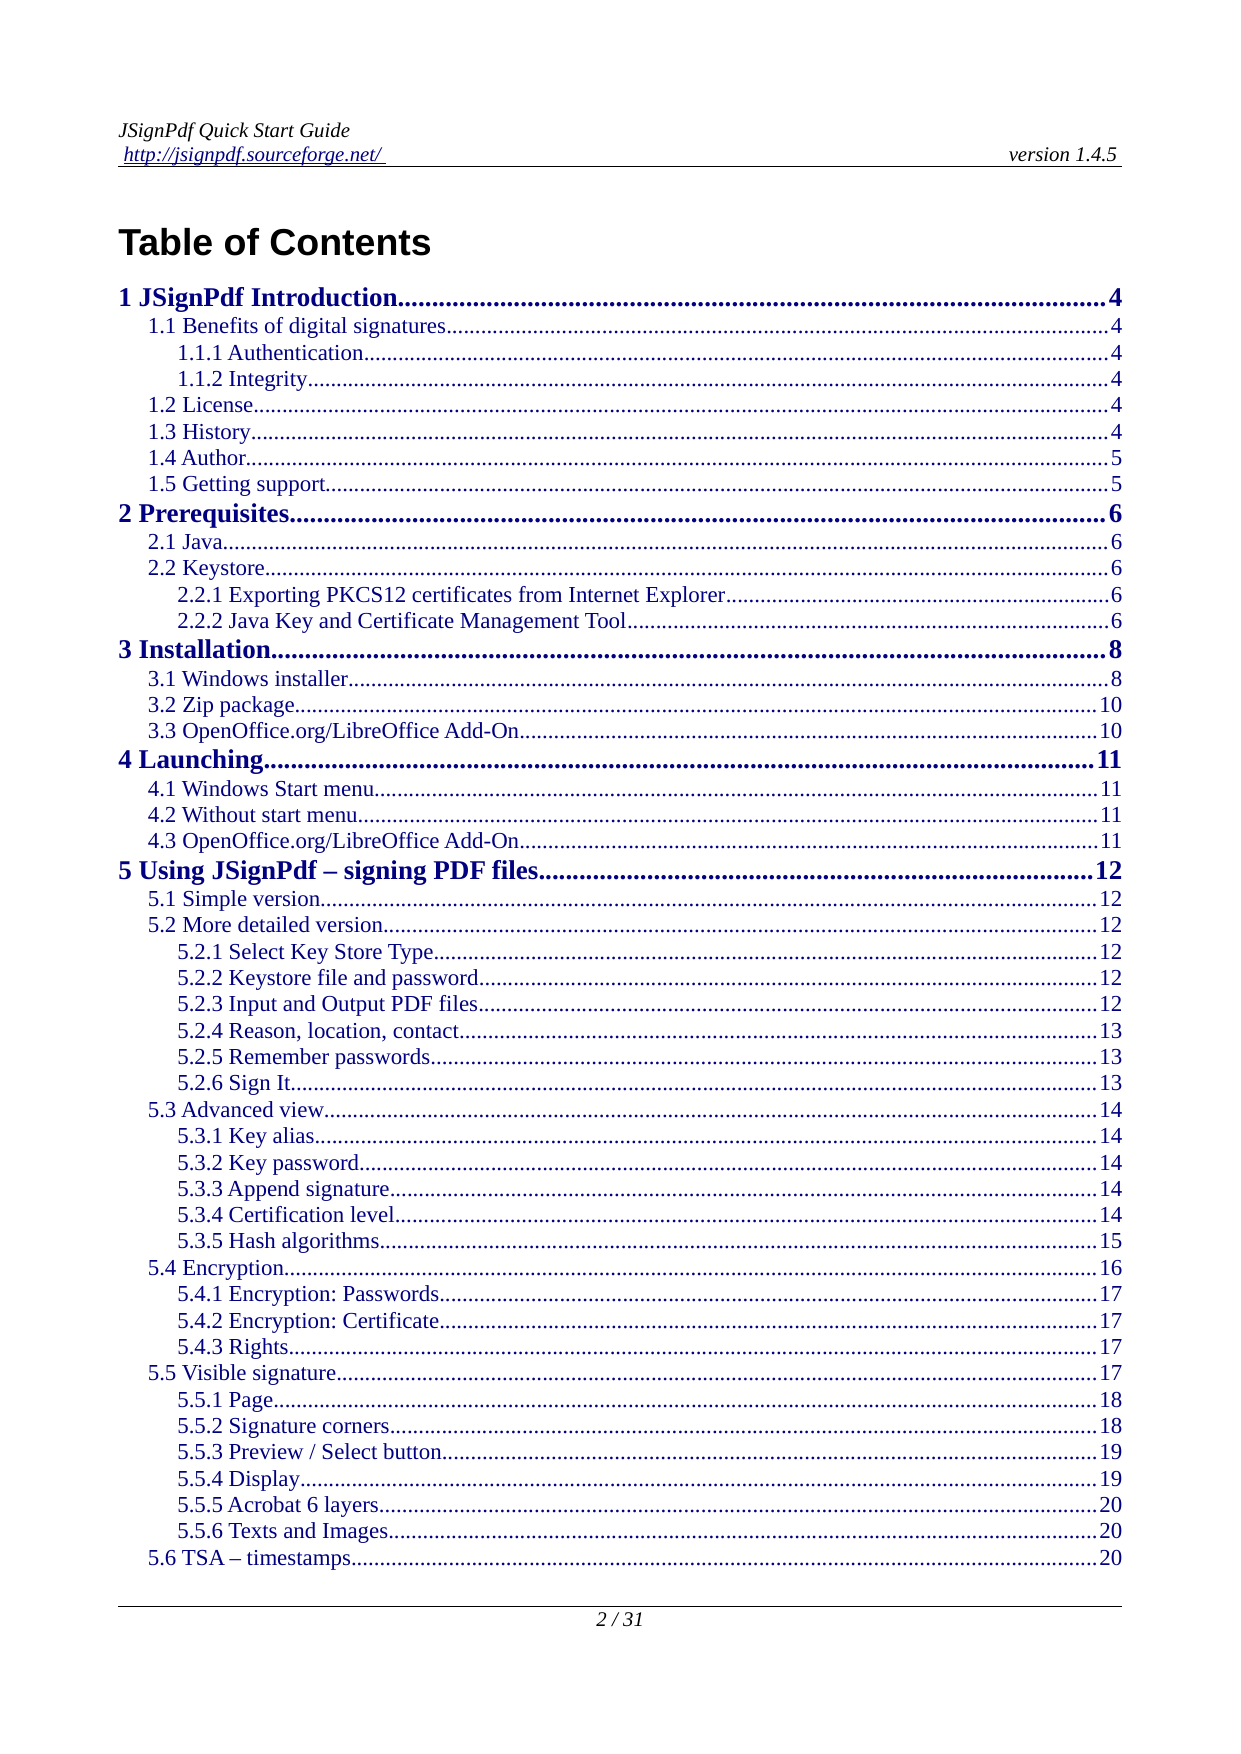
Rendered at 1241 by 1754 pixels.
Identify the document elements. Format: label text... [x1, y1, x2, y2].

text 1 JSignPdf Introduction 4 [118, 281, 1122, 312]
text 5.4.2 Encryption: Certificate 17 [177, 1307, 1122, 1333]
subtitle Table of Contents [118, 220, 1122, 263]
text 5.5.4 Display 19 [177, 1465, 1122, 1491]
text 2.2 Keystore 6 [148, 554, 1122, 581]
text 5.5.5 Acrobat 6 layers 20 [177, 1491, 1122, 1517]
text 2.1 Java 6 [148, 528, 1122, 554]
text 3.2 Zip package 10 [148, 691, 1122, 717]
text 5.3.2 Key password 14 [177, 1148, 1122, 1175]
text 1.3 History 4 [148, 418, 1122, 444]
text 5.4.1 Encryption: Passwords 17 [177, 1280, 1122, 1307]
text 1.4 Author 5 [148, 444, 1122, 471]
text 5.2.6 Sign It 13 [177, 1069, 1122, 1096]
text 5.5.2 Signature corners 18 [177, 1412, 1122, 1438]
text 5.3.5 Hash algorithms 15 [177, 1228, 1122, 1254]
text 5.5.1 Page 18 [177, 1386, 1122, 1412]
text 5.6 TSA – timestamps 20 [148, 1544, 1122, 1570]
text 5.2.4 Reason, location, contact 13 [177, 1017, 1122, 1043]
text 3 Installation 8 [118, 633, 1122, 664]
text 5.3 Advanced view 14 [148, 1096, 1122, 1122]
text 5.5.6 Texts and Images 20 [177, 1517, 1122, 1544]
text 5.2.1 Select Key Store Type 12 [177, 938, 1122, 964]
text 1.1.2 Integrity 4 [177, 365, 1122, 391]
text 5 Using JSignPdf – signing PDF files 12 [118, 854, 1122, 885]
text 3.1 Windows installer 8 [148, 664, 1122, 691]
text 5.2.5 Remember passwords 13 [177, 1043, 1122, 1069]
text 5.3.3 Append signature 14 [177, 1175, 1122, 1201]
text 4.2 Without start menu 11 [148, 801, 1122, 827]
text 1.1.1 Authentication 4 [177, 339, 1122, 365]
text 1.5 Getting support 5 [148, 471, 1122, 497]
text 5.1 Simple version 12 [148, 885, 1122, 911]
text 5.5 Visible signature 17 [148, 1359, 1122, 1386]
text 1.1 Benefits of digital signatures 4 [148, 312, 1122, 339]
text 5.4.3 Rights 17 [177, 1333, 1122, 1359]
text 5.3.1 Key alias 14 [177, 1122, 1122, 1148]
text 4.1 Windows Start menu 11 [148, 775, 1122, 801]
text 2.2.2 Java Key and Certificate Management Tool 6 [177, 607, 1122, 633]
text 3.3 OpenOffice.org/LibreOffice Add-On 10 [148, 717, 1122, 744]
text 2.2.1 Exporting PKCS12 certificates from Internet Explorer 6 [177, 581, 1122, 607]
text 5.2 More detailed version 12 [148, 911, 1122, 938]
text 4 Launching 11 [118, 744, 1122, 775]
text 1.2 License 4 [148, 391, 1122, 418]
text 5.3.4 Certification level 14 [177, 1201, 1122, 1228]
text 4.3 OpenOffice.org/LibreOffice Add-On 11 [148, 827, 1122, 854]
text 5.2.3 Input and Output PDF files 12 [177, 990, 1122, 1017]
text 2 Prerequisites 6 [118, 497, 1122, 528]
text 5.2.2 Keystore file and password 12 [177, 964, 1122, 990]
text 5.5.3 Preview / Select button 19 [177, 1438, 1122, 1465]
text 5.4 Encryption 16 [148, 1254, 1122, 1280]
